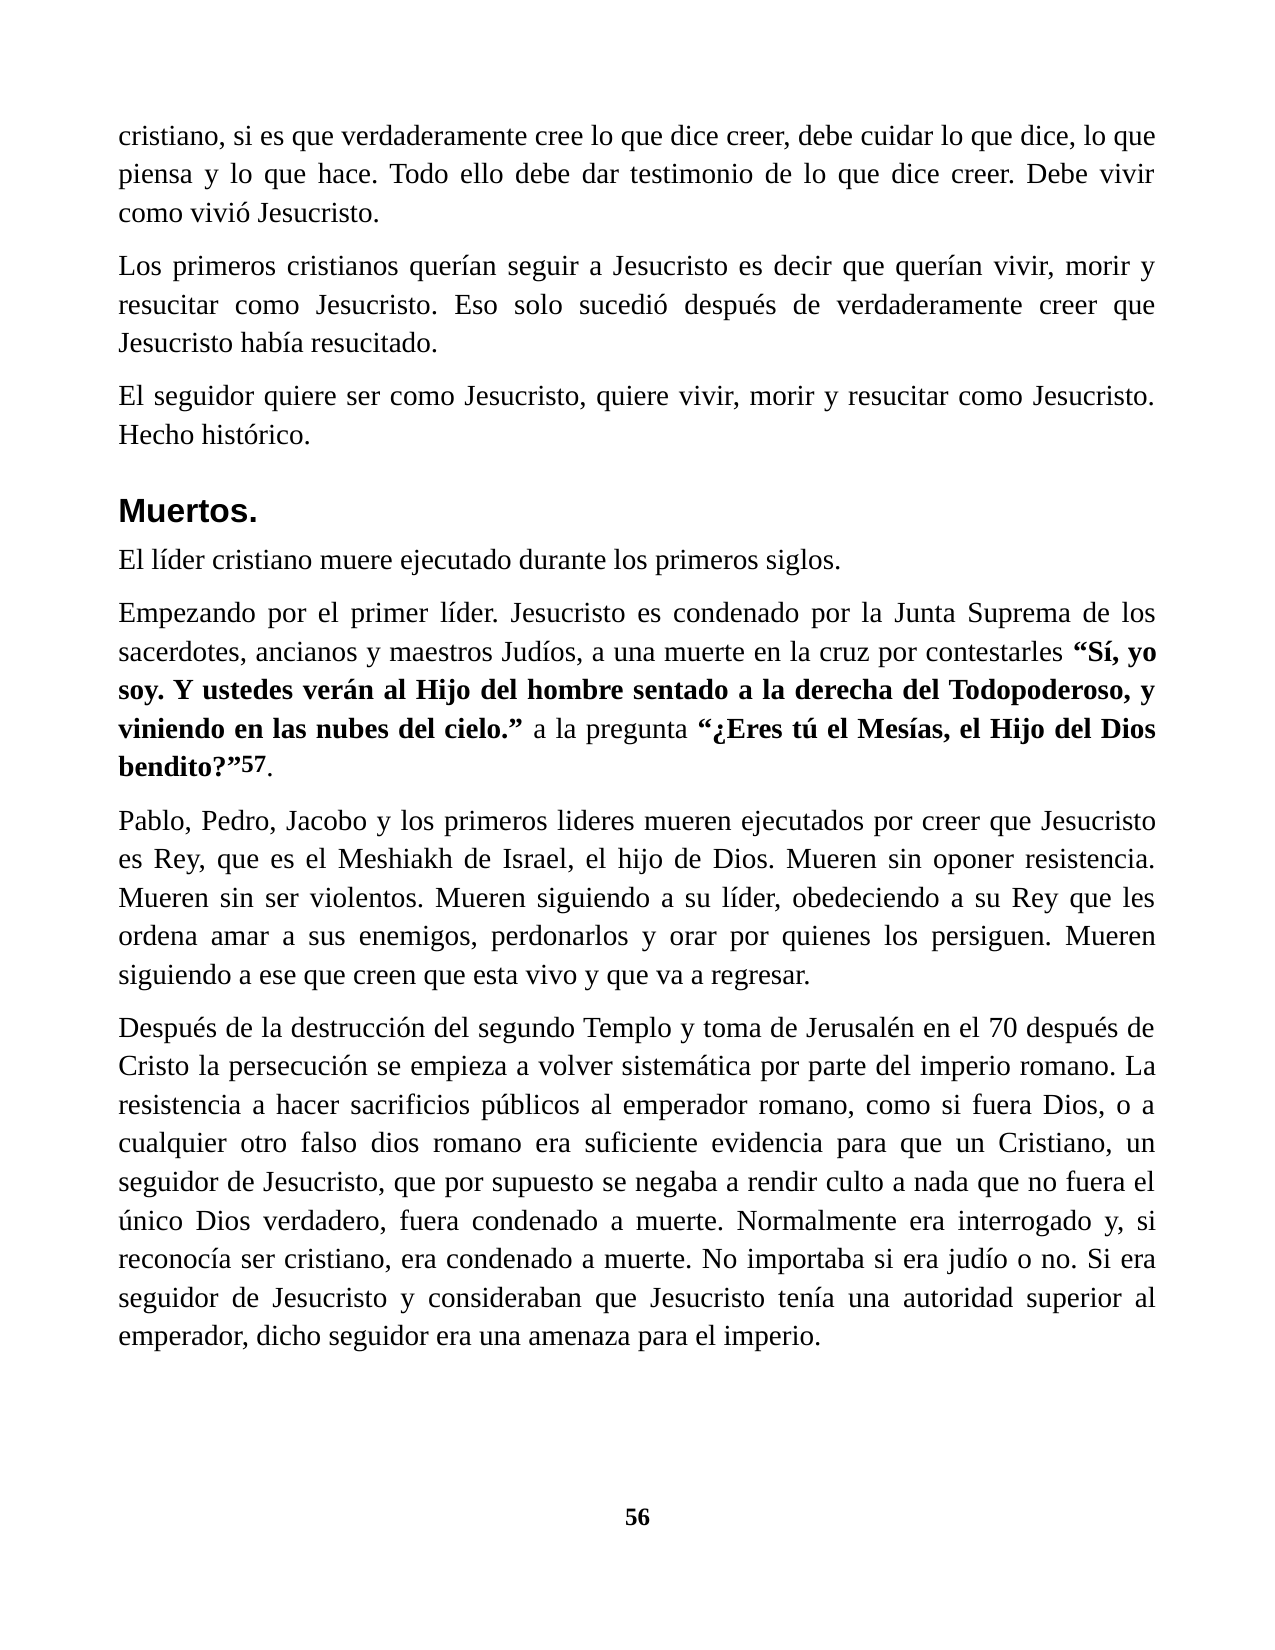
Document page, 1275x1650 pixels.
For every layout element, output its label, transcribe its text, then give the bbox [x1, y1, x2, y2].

text Los primeros cristianos querían seguir a Jesucristo es decir que querían vivir, morir y resucitar como Jesucristo. Eso solo sucedió después de verdaderamente creer que Jesucristo había resucitado. [118, 248, 1157, 359]
subtitle Muertos. [118, 491, 1157, 530]
text El líder cristiano muere ejecutado durante los primeros siglos. [118, 542, 1157, 576]
text Después de la destrucción del segundo Templo y toma de Jerusalén en el 70 después de Cristo la persecución se empieza a volver sistemática por parte del imperio romano. La resistencia a hacer sacrificios públicos al emperador romano, como si fuera Dios, o a cualquier otro falso dios romano era suficiente evidencia para que un Cristiano, un seguidor de Jesucristo, que por supuesto se negaba a rendir culto a nada que no fuera el único Dios verdadero, fuera condenado a muerte. Normalmente era interrogado y, si reconocía ser cristiano, era condenado a muerte. No importaba si era judío o no. Si era seguidor de Jesucristo y consideraban que Jesucristo tenía una autoridad superior al emperador, dicho seguidor era una amenaza para el imperio. [118, 1010, 1157, 1352]
text El seguidor quiere ser como Jesucristo, quiere vivir, morir y resucitar como Jesucristo. Hecho histórico. [118, 378, 1157, 451]
text cristiano, si es que verdaderamente cree lo que dice creer, debe cuidar lo que dice, lo que piensa y lo que hace. Todo ello debe dar testimonio de lo que dice creer. Debe vivir como vivió Jesucristo. [118, 118, 1157, 229]
text Pablo, Pedro, Jacobo y los primeros lideres mueren ejecutados por creer que Jesucristo es Rey, que es el Meshiakh de Israel, el hijo de Dios. Mueren sin oponer resistencia. Mueren sin ser violentos. Mueren siguiendo a su líder, obedeciendo a su Rey que les ordena amar a sus enemigos, perdonarlos y orar por quienes los persiguen. Mueren siguiendo a ese que creen que esta vivo y que va a regresar. [118, 803, 1157, 990]
text Empezando por el primer líder. Jesucristo es condenado por la Junta Suprema de los sacerdotes, ancianos y maestros Judíos, a una muerte en la cruz por contestarles “Sí, yo soy. Y ustedes verán al Hijo del hombre sentado a la derecha del Todopoderoso, y viniendo en las nubes del cielo.” a la pregunta “¿Eres tú el Mesías, el Hijo del Dios bendito?”. [118, 595, 1157, 783]
